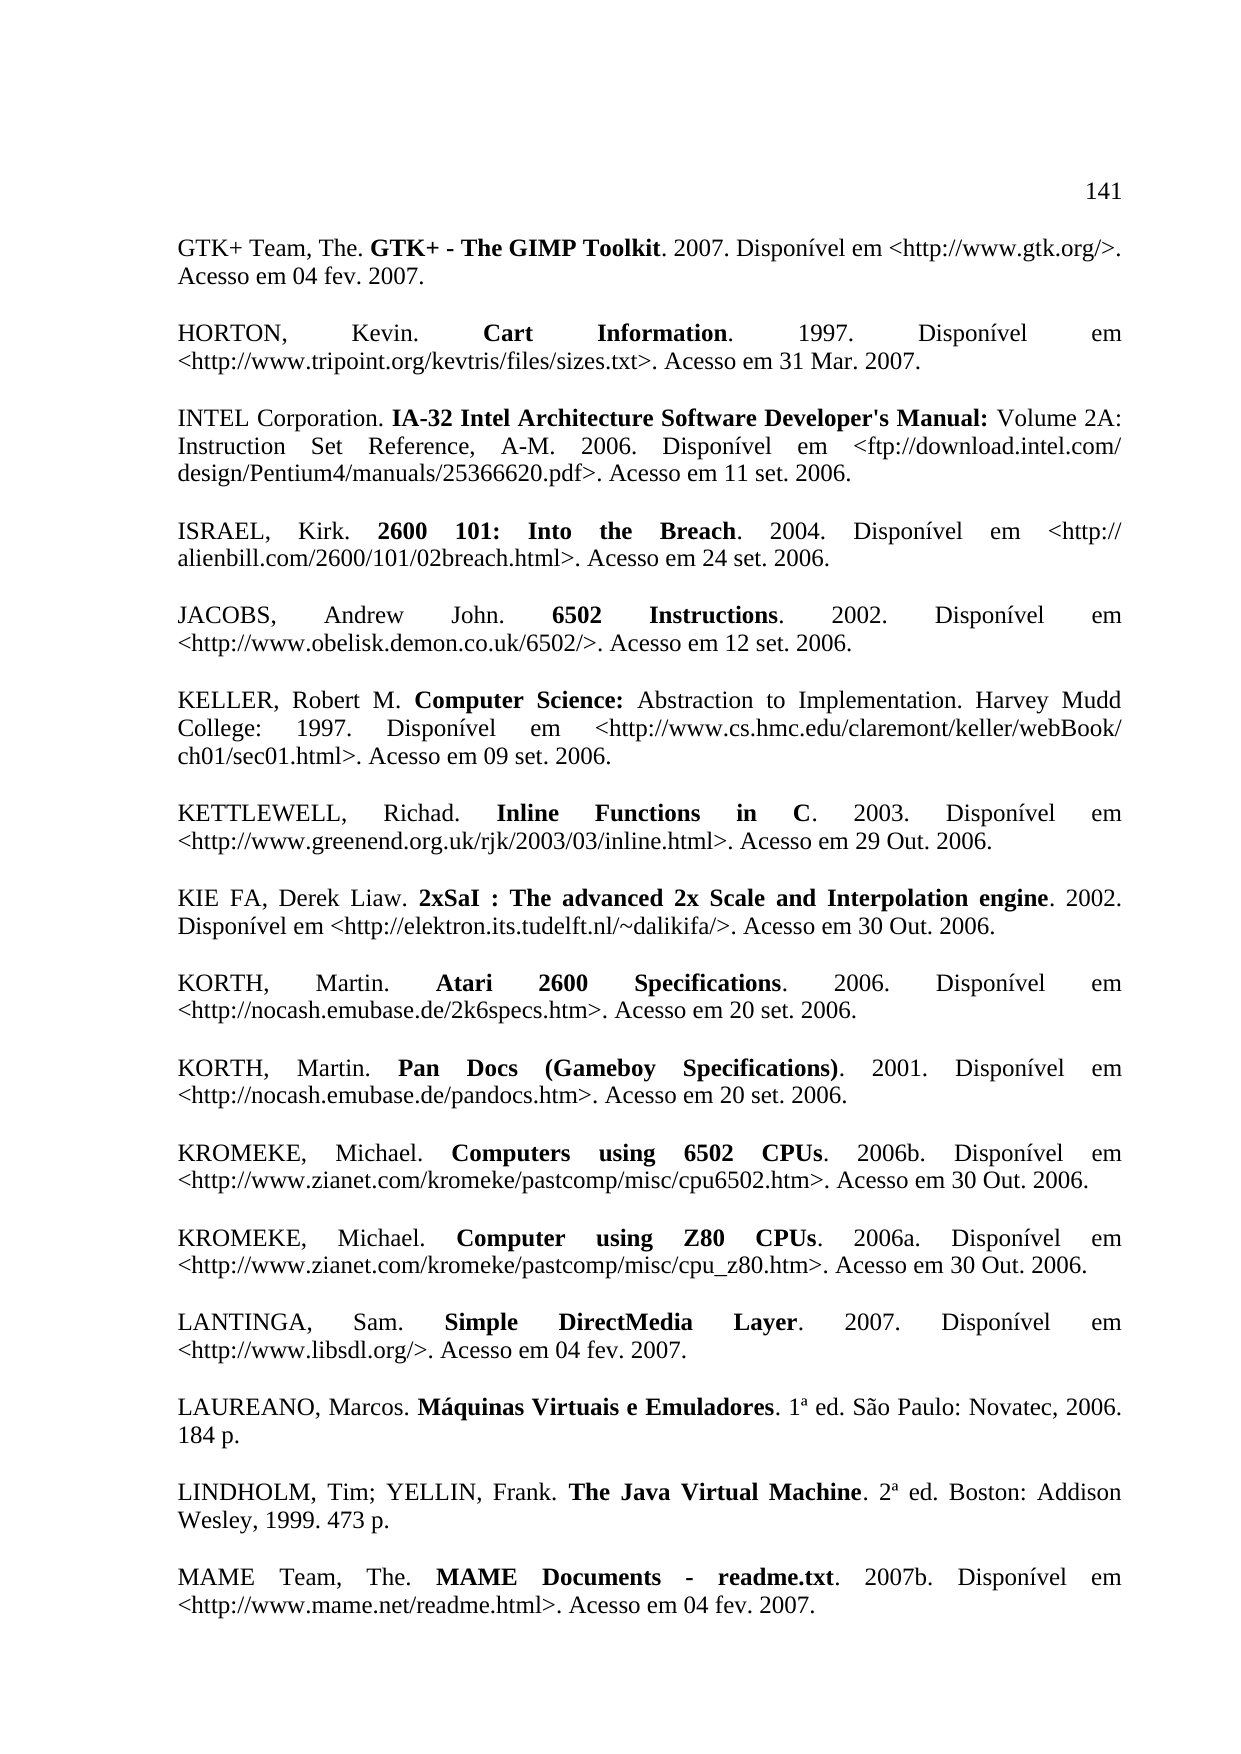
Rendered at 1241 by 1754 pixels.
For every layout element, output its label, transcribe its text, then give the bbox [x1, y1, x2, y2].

text KELLER, Robert M. Computer Science: Abstraction to Implementation. Harvey Mudd College: 1997. Disponível em <http://www.cs.hmc.edu/claremont/keller/webBook/ ch01/sec01.html>. Acesso em 09 set. 2006. [177, 687, 1122, 770]
text KROMEKE, Michael. Computers using 6502 CPUs. 2006b. Disponível em <http://www.zianet.com/kromeke/pastcomp/misc/cpu6502.htm>. Acesso em 30 Out. 2006. [177, 1139, 1122, 1194]
text LINDHOLM, Tim; YELLIN, Frank. The Java Virtual Machine. 2ª ed. Boston: Addison Wesley, 1999. 473 p. [177, 1478, 1122, 1534]
text HORTON, Kevin. Cart Information. 1997. Disponível em <http://www.tripoint.org/kevtris/files/sizes.txt>. Acesso em 31 Mar. 2007. [177, 319, 1122, 375]
text KORTH, Martin. Atari 2600 Specifications. 2006. Disponível em <http://nocash.emubase.de/2k6specs.htm>. Acesso em 20 set. 2006. [177, 969, 1122, 1024]
text MAME Team, The. MAME Documents - readme.txt. 2007b. Disponível em <http://www.mame.net/readme.html>. Acesso em 04 fev. 2007. [177, 1563, 1122, 1619]
text INTEL Corporation. IA-32 Intel Architecture Software Developer's Manual: Volume 2A: Instruction Set Reference, A-M. 2006. Disponível em <ftp://download.intel.com/ design/Pentium4/manuals/25366620.pdf>. Acesso em 11 set. 2006. [177, 404, 1122, 487]
text GTK+ Team, The. GTK+ - The GIMP Toolkit. 2007. Disponível em <http://www.gtk.org/>. Acesso em 04 fev. 2007. [177, 234, 1122, 290]
text LAUREANO, Marcos. Máquinas Virtuais e Emuladores. 1ª ed. São Paulo: Novatec, 2006. 184 p. [177, 1393, 1122, 1449]
text LANTINGA, Sam. Simple DirectMedia Layer. 2007. Disponível em <http://www.libsdl.org/>. Acesso em 04 fev. 2007. [177, 1308, 1122, 1364]
text ISRAEL, Kirk. 2600 101: Into the Breach. 2004. Disponível em <http:// alienbill.com/2600/101/02breach.html>. Acesso em 24 set. 2006. [177, 517, 1122, 572]
text KETTLEWELL, Richad. Inline Functions in C. 2003. Disponível em <http://www.greenend.org.uk/rjk/2003/03/inline.html>. Acesso em 29 Out. 2006. [177, 799, 1122, 854]
text KROMEKE, Michael. Computer using Z80 CPUs. 2006a. Disponível em <http://www.zianet.com/kromeke/pastcomp/misc/cpu_z80.htm>. Acesso em 30 Out. 2006. [177, 1224, 1122, 1279]
text JACOBS, Andrew John. 6502 Instructions. 2002. Disponível em <http://www.obelisk.demon.co.uk/6502/>. Acesso em 12 set. 2006. [177, 602, 1122, 657]
text KORTH, Martin. Pan Docs (Gameboy Specifications). 2001. Disponível em <http://nocash.emubase.de/pandocs.htm>. Acesso em 20 set. 2006. [177, 1054, 1122, 1109]
text KIE FA, Derek Liaw. 2xSaI : The advanced 2x Scale and Interpolation engine. 2002. Disponível em <http://elektron.its.tudelft.nl/~dalikifa/>. Acesso em 30 Out. 2006. [177, 884, 1122, 939]
